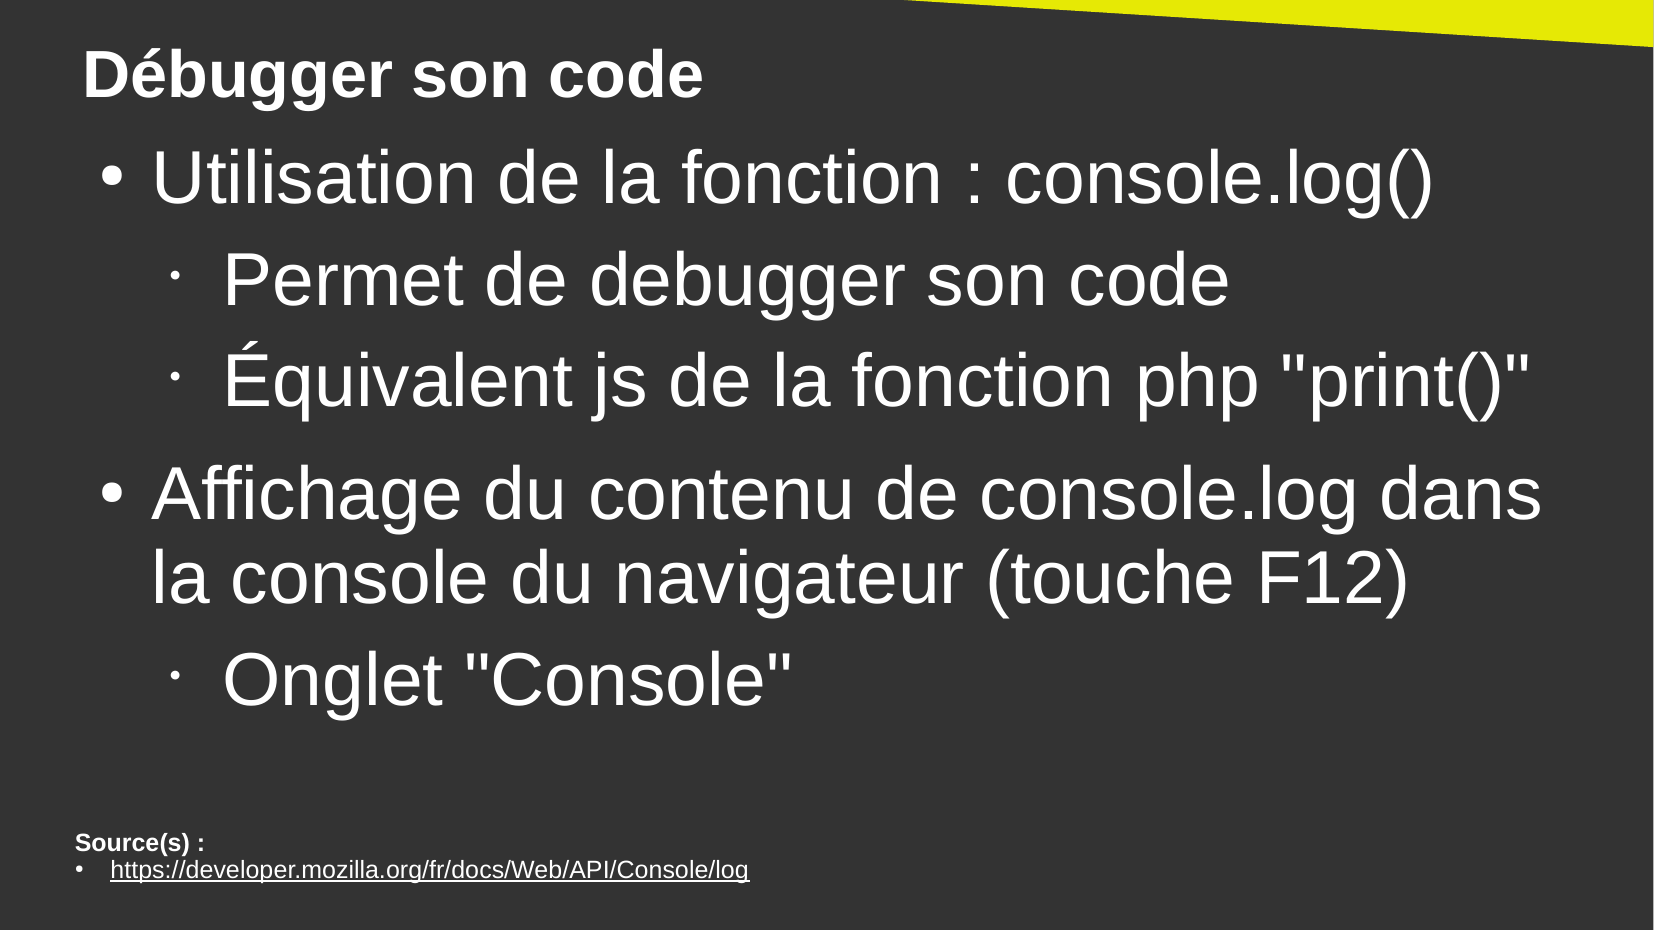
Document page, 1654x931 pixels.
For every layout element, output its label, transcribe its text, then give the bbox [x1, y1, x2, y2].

title Débugger son code [82, 37, 1571, 114]
text_box [904, 0, 1654, 48]
list Utilisation de la fonction : console.log() Permet de debugger son code Équivalent js de la fonction php "print()" Affichage du contenu de console.log dans la console du navigateur (touche F12) Onglet "Console" [80, 135, 1620, 745]
text_box Source(s) : https://developer.mozilla.org/fr/docs/Web/API/Console/log [60, 820, 1583, 892]
